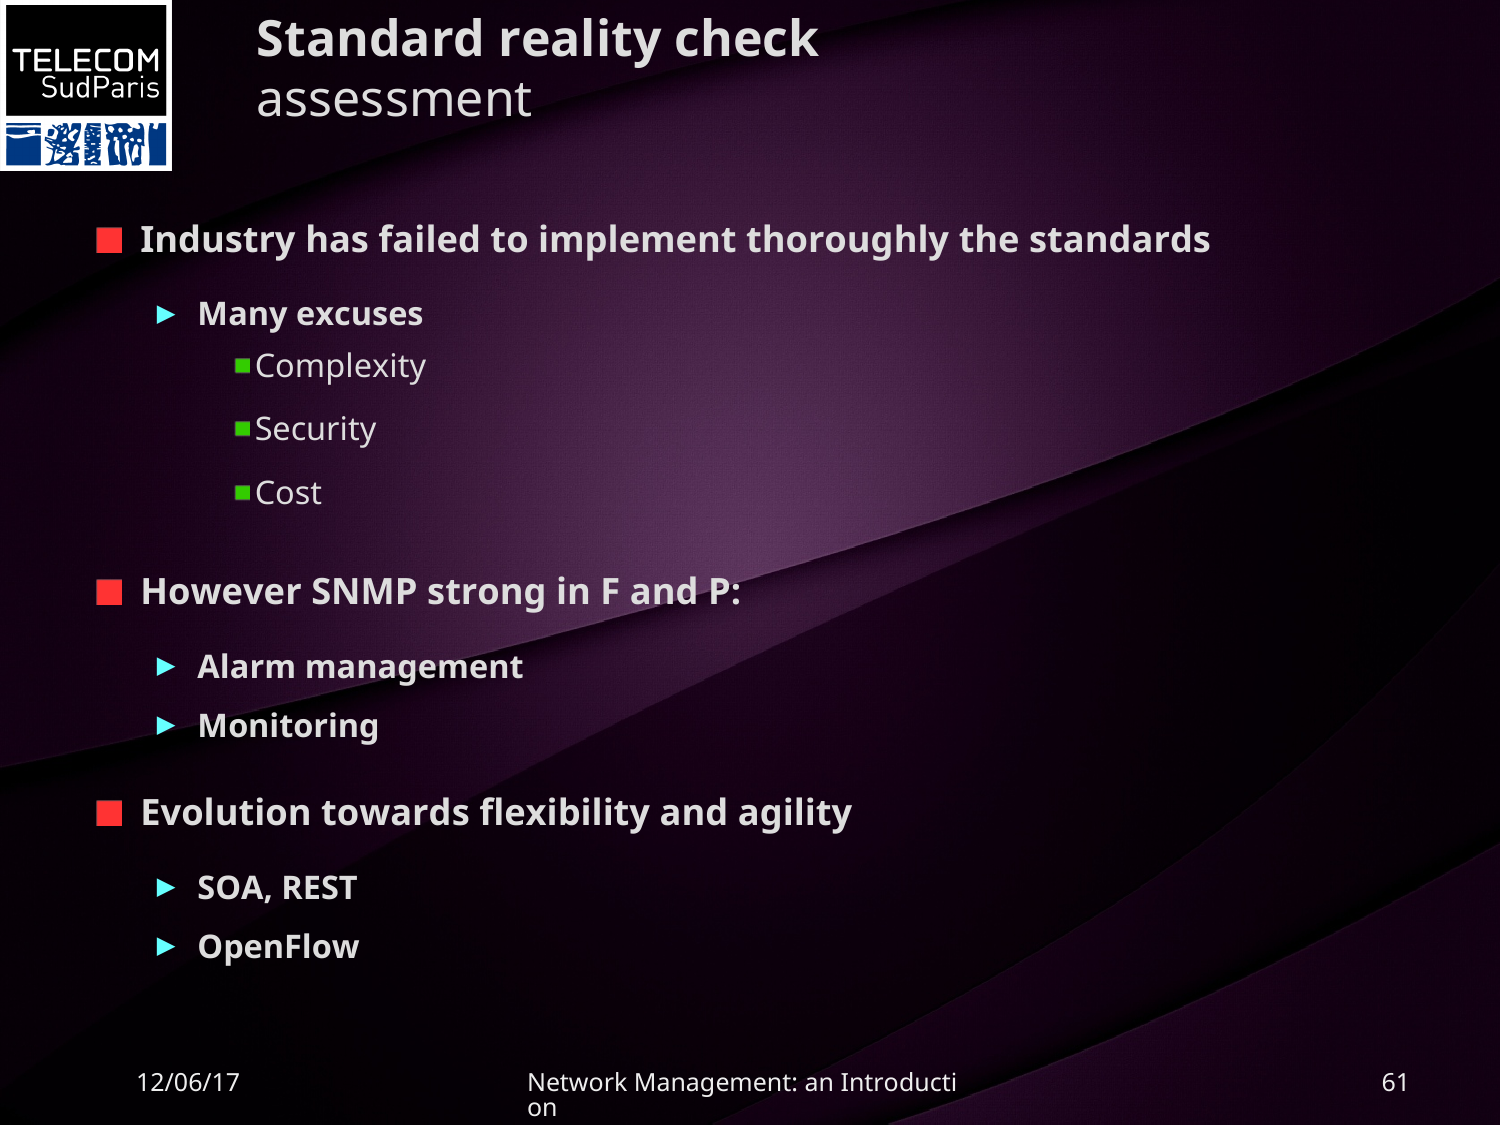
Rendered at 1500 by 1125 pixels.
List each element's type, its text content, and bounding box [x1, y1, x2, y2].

picture [0, 0, 1500, 1125]
title Standard reality check assessment [242, 0, 1436, 135]
list Industry has failed to implement thoroughly the standards Many excuses Complexity Security Cost However SNMP strong in F and P: Alarm management Monitoring Evolution towards flexibility and agility SOA, REST OpenFlow [76, 207, 1427, 977]
